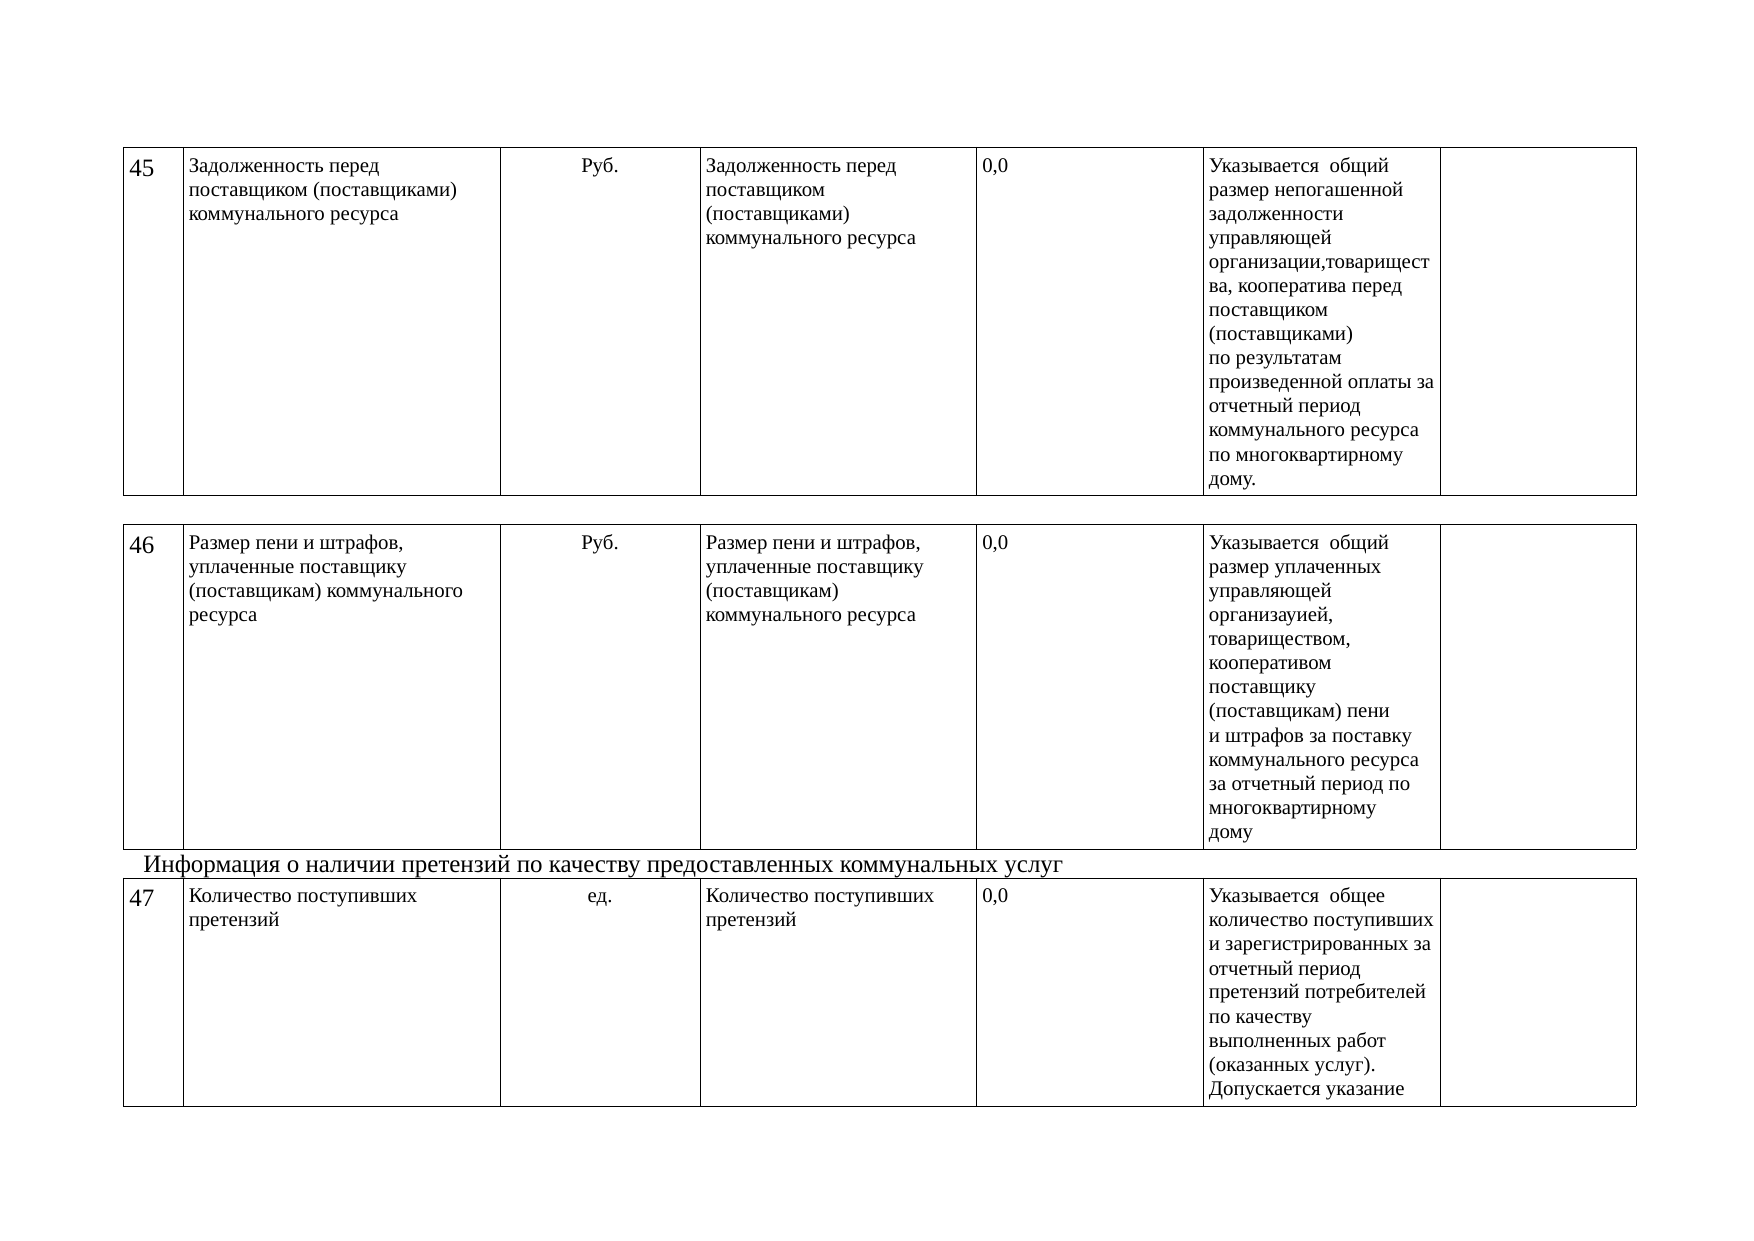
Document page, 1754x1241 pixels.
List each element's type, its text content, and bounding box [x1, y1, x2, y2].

table_header [1441, 879, 1636, 1106]
table_header 0,0 [977, 148, 1203, 495]
table_header [1441, 148, 1636, 495]
table_header Количество поступивших претензий [701, 879, 976, 1106]
table_header Указывается общее количество поступивших и зарегистрированных за отчетный период претензий потребителей по качеству выполненных работ (оказанных услуг). Допускается указание [1204, 879, 1440, 1106]
table_header 47 [124, 879, 183, 1106]
table_header Указывается общий размер непогашенной задолженности управляющей организации,товарищества, кооператива перед поставщиком (поставщиками) по результатам произведенной оплаты за отчетный период коммунального ресурса по многоквартирному дому. [1204, 148, 1440, 495]
table_header Размер пени и штрафов, уплаченные поставщику (поставщикам) коммунального ресурса [184, 525, 500, 848]
table_header Размер пени и штрафов, уплаченные поставщику (поставщикам) коммунального ресурса [701, 525, 976, 848]
table_header Указывается общий размер уплаченных управляющей организауией, товариществом, кооперативом поставщику (поставщикам) пени и штрафов за поставку коммунального ресурса за отчетный период по многоквартирному дому [1204, 525, 1440, 848]
table_header 0,0 [977, 525, 1203, 848]
table_header ед. [501, 879, 700, 1106]
table_header 45 [124, 148, 183, 495]
table_header 0,0 [977, 879, 1203, 1106]
table_header Задолженность перед поставщиком (поставщиками) коммунального ресурса [701, 148, 976, 495]
table_header Руб. [501, 525, 700, 848]
table_header 46 [124, 525, 183, 848]
table_header Задолженность перед поставщиком (поставщиками) коммунального ресурса [184, 148, 500, 495]
table_header [1441, 525, 1636, 848]
table_header Руб. [501, 148, 700, 495]
table_header Количество поступивших претензий [184, 879, 500, 1106]
text Информация о наличии претензий по качеству предоставленных коммунальных услуг [118, 849, 1636, 877]
